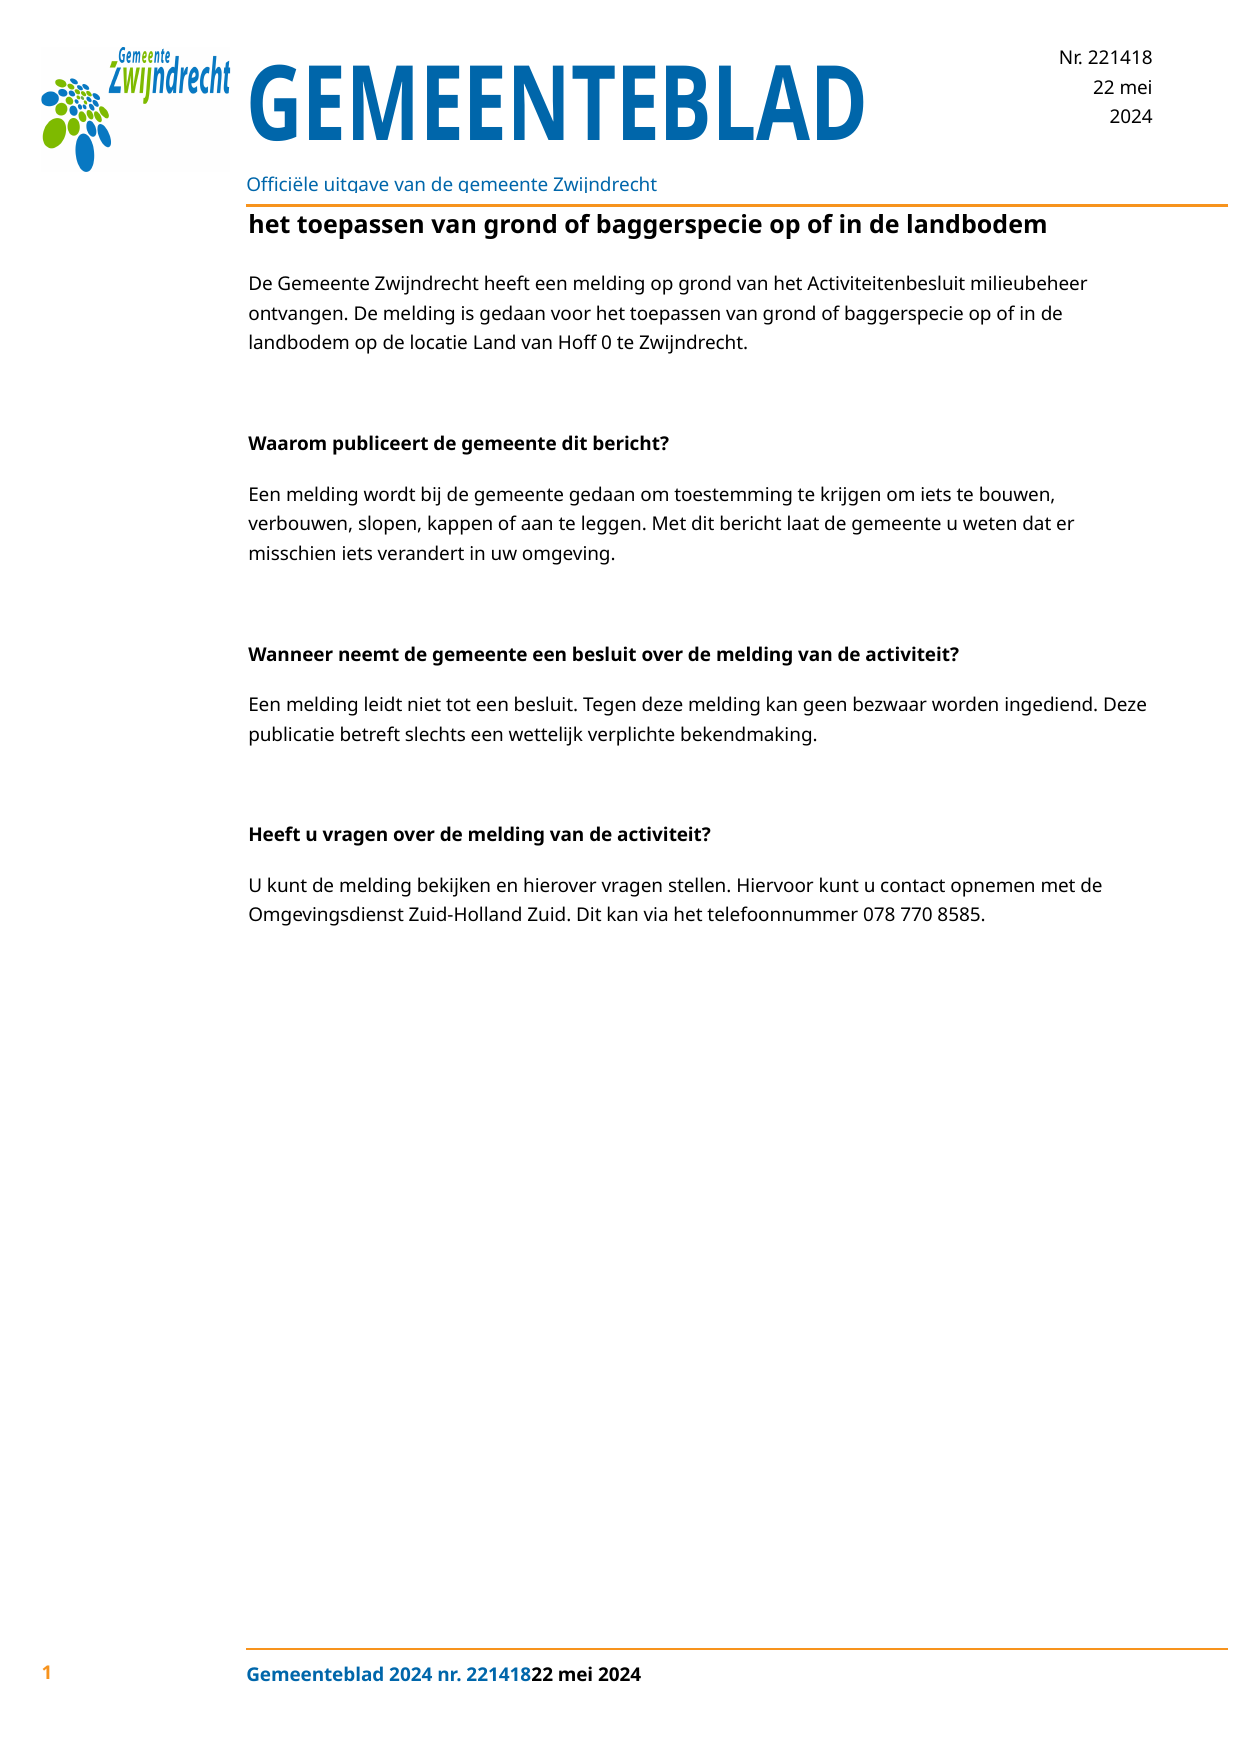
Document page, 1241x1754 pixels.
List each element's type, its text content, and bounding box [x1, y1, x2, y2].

text De Gemeente Zwijndrecht heeft een melding op grond van het Activiteitenbesluit milieubeheer ontvangen. De melding is gedaan voor het toepassen van grond of baggerspecie op of in de landbodem op de locatie Land van Hoff 0 te Zwijndrecht. [248, 270, 1152, 355]
text Heeft u vragen over de melding van de activiteit? [248, 822, 1152, 847]
text Wanneer neemt de gemeente een besluit over de melding van de activiteit? [248, 641, 1152, 666]
text Een melding leidt niet tot een besluit. Tegen deze melding kan geen bezwaar worden ingediend. Deze publicatie betreft slechts een wettelijk verplichte bekendmaking. [248, 691, 1152, 746]
picture [41, 47, 231, 172]
text Een melding wordt bij de gemeente gedaan om toestemming te krijgen om iets te bouwen, verbouwen, slopen, kappen of aan te leggen. Met dit bericht laat de gemeente u weten dat er misschien iets verandert in uw omgeving. [248, 481, 1152, 566]
text het toepassen van grond of baggerspecie op of in de landbodem [248, 207, 1152, 241]
text U kunt de melding bekijken en hierover vragen stellen. Hiervoor kunt u contact opnemen met de Omgevingsdienst Zuid-Holland Zuid. Dit kan via het telefoonnummer 078 770 8585. [248, 872, 1152, 927]
text Waarom publiceert de gemeente dit bericht? [248, 430, 1152, 456]
